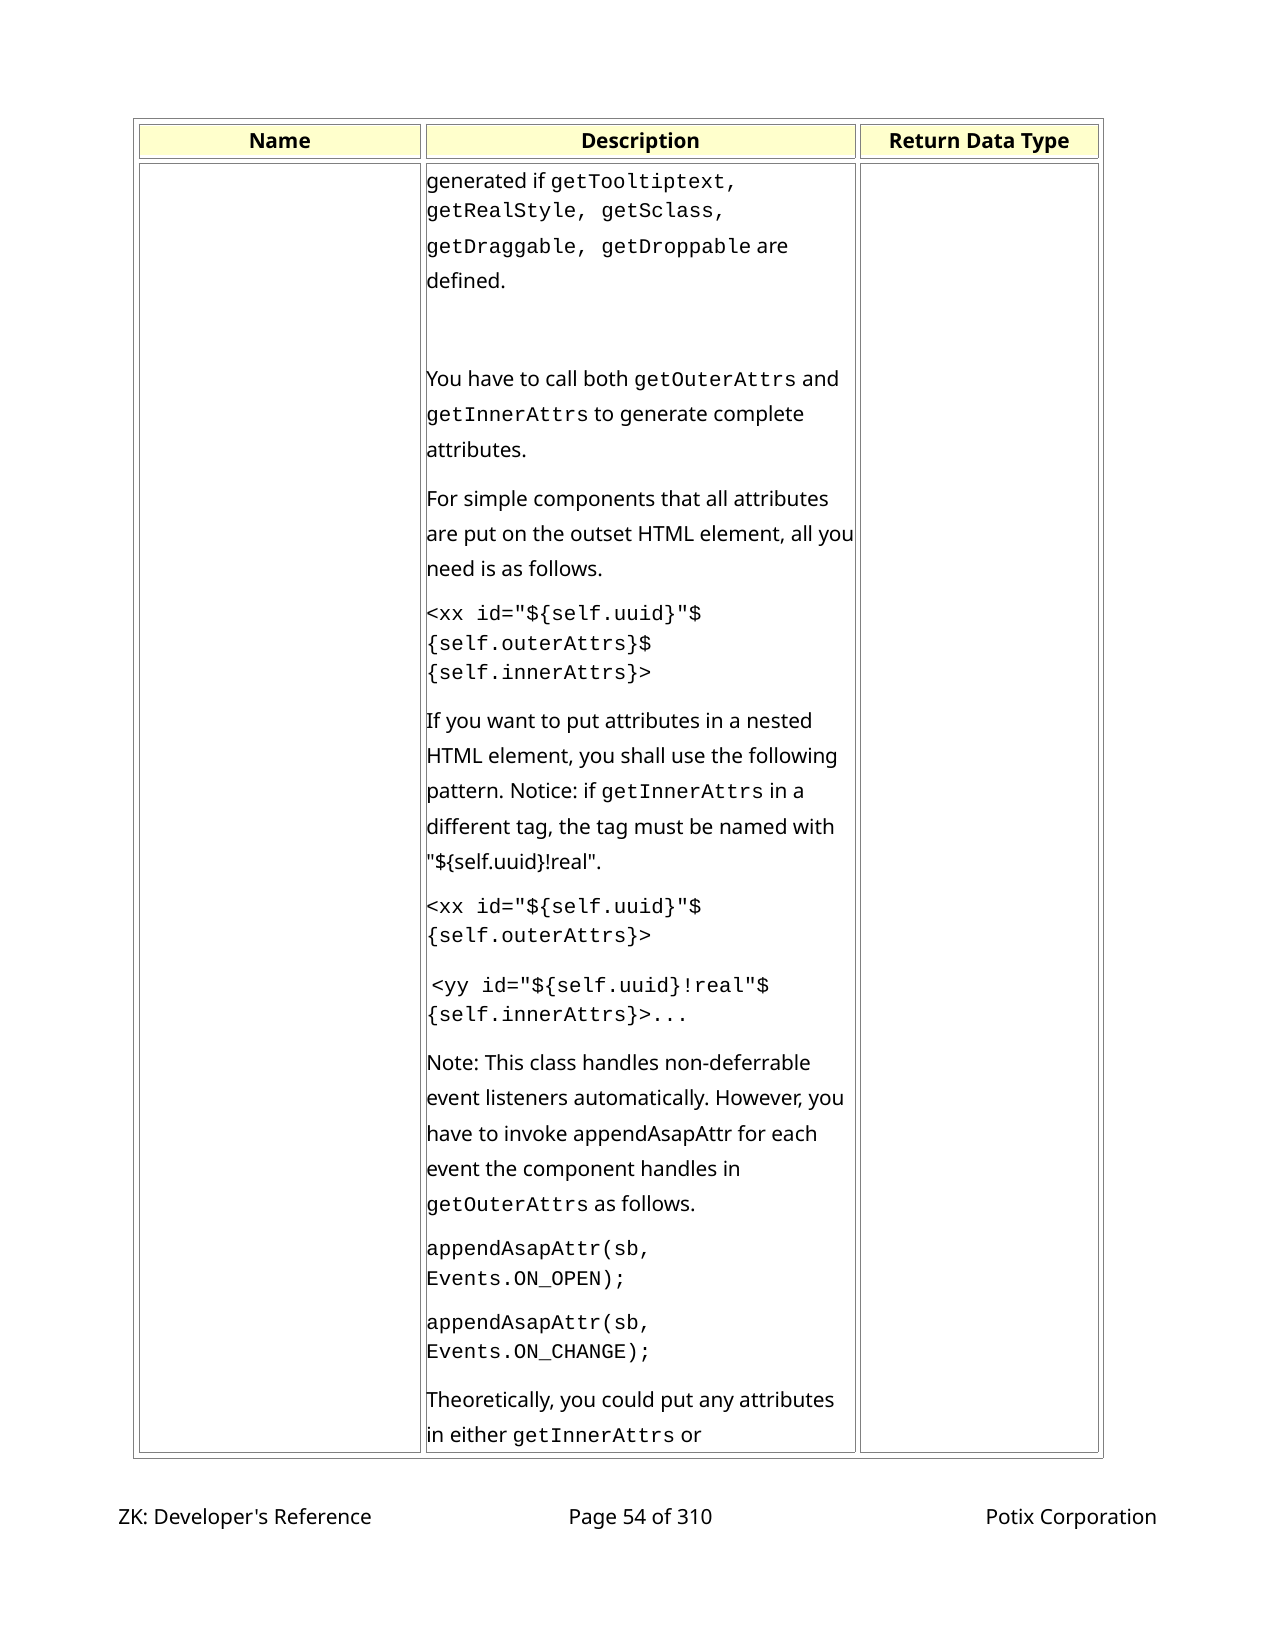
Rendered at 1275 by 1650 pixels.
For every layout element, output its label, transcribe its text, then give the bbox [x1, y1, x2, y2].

table_header Return Data Type [858, 119, 1101, 158]
table_cell generated if getTooltiptext, getRealStyle, getSclass, getDraggable, getDroppable are defined. You have to call both getOuterAttrs and getInnerAttrs to generate complete attributes. For simple components that all attributes are put on the outset HTML element, all you need is as follows. <xx id="${self.uuid}"${self.outerAttrs}${self.innerAttrs}> If you want to put attributes in a nested HTML element, you shall use the following pattern. Notice: if getInnerAttrs in a different tag, the tag must be named with "${self.uuid}!real". <xx id="${self.uuid}"${self.outerAttrs}> <yy id="${self.uuid}!real"${self.innerAttrs}>... Note: This class handles non-deferrable event listeners automatically. However, you have to invoke appendAsapAttr for each event the component handles in getOuterAttrs as follows. appendAsapAttr(sb, Events.ON_OPEN); appendAsapAttr(sb, Events.ON_CHANGE); Theoretically, you could put any attributes in either getInnerAttrs or [423, 158, 858, 1452]
table_cell [858, 158, 1101, 1452]
table_header Name [136, 119, 423, 158]
table_header Description [423, 119, 858, 158]
table_cell [136, 158, 423, 1452]
